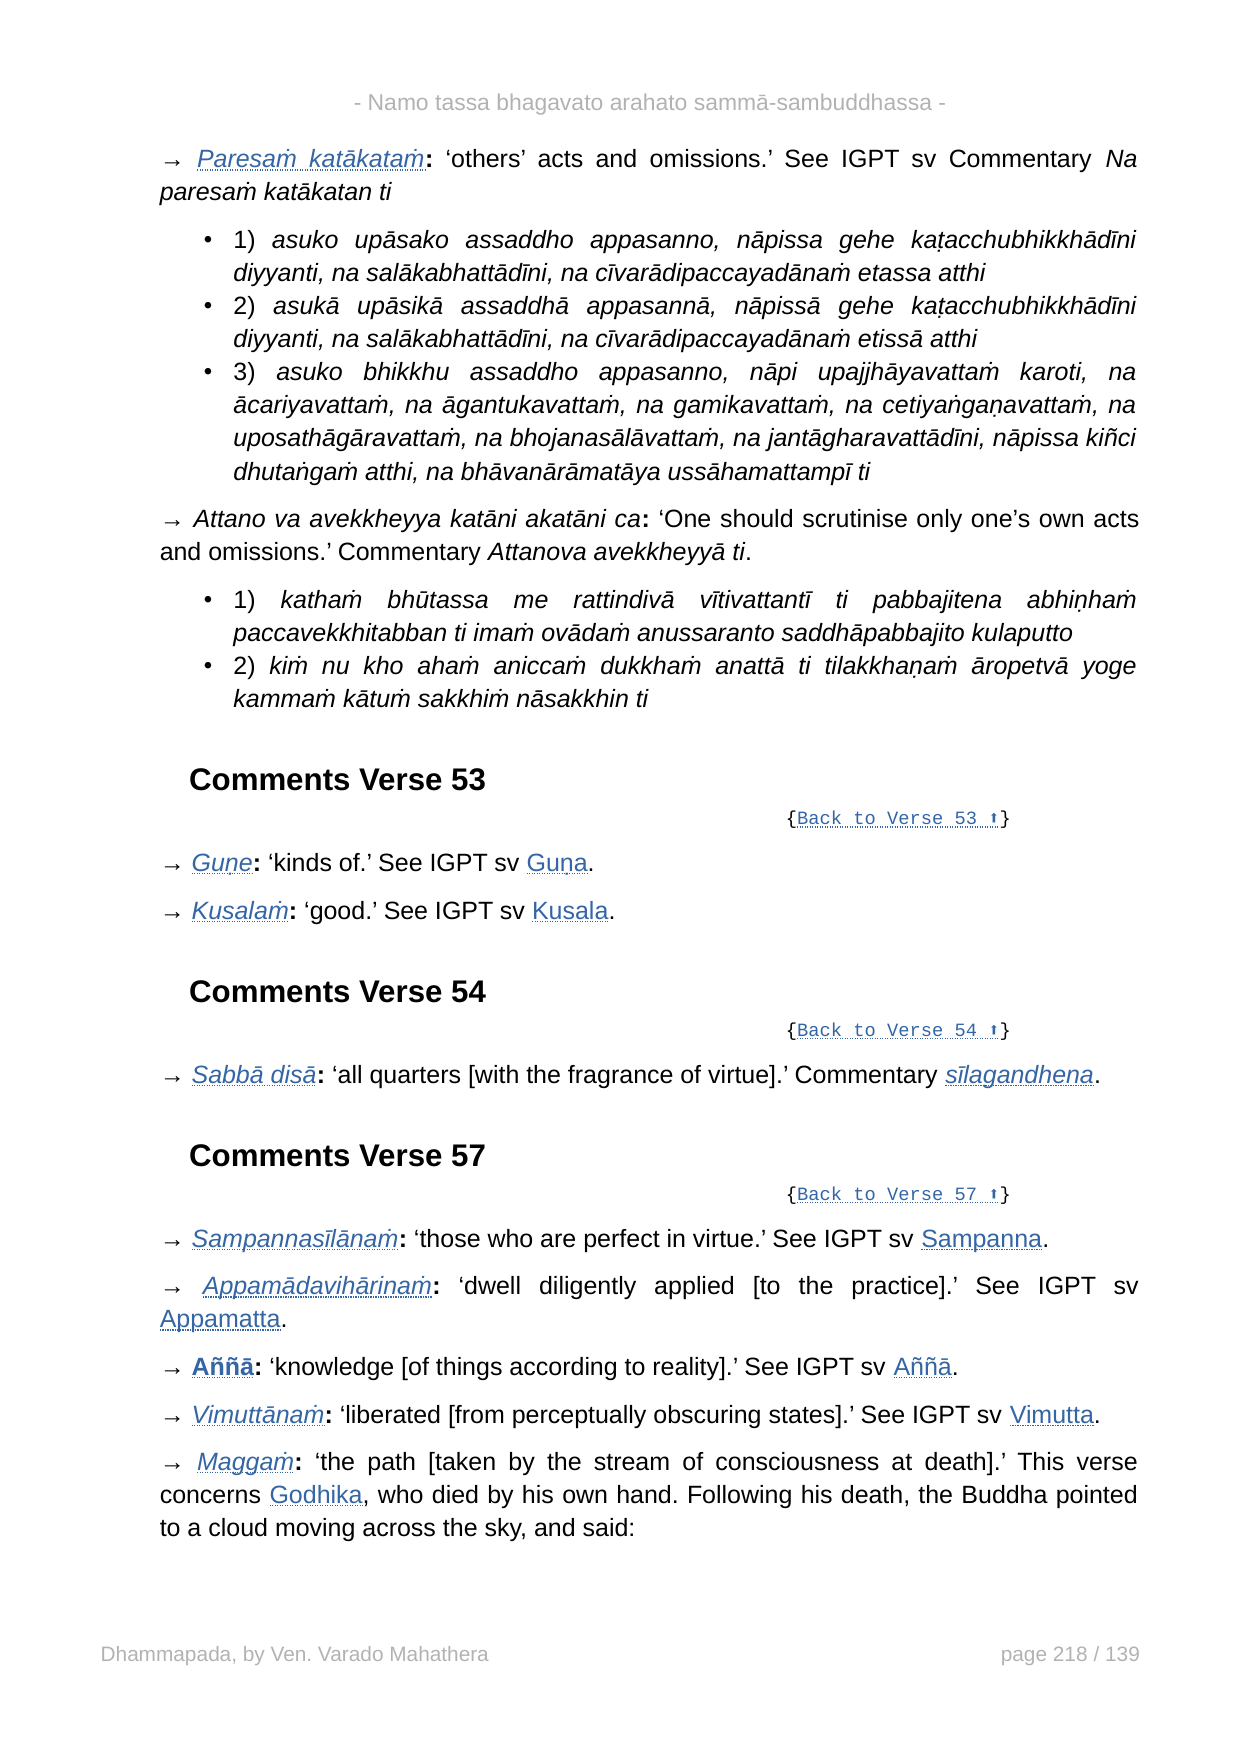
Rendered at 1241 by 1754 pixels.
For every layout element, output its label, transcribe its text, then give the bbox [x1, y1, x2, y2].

text → Vimuttānaṁ: ‘liberated [from perceptually obscuring states].’ See IGPT sv Vimutta. [159, 1399, 1140, 1428]
text → Maggaṁ: ‘the path [taken by the stream of consciousness at death].’ This verse concerns Godhika, who died by his own hand. Following his death, the Buddha pointed to a cloud moving across the sky, and said: [159, 1447, 1140, 1542]
text {Back to Verse 53 ⬆} [159, 809, 1022, 830]
text {Back to Verse 57 ⬆} [159, 1184, 1022, 1206]
text → Guṇe: ‘kinds of.’ See IGPT sv Guṇa. [159, 848, 1140, 877]
text → Attano va avekkheyya katāni akatāni ca: ‘One should scrutinise only one’s own acts and omissions.’ Commentary Attanova avekkheyyā ti. [159, 504, 1140, 566]
list 3) asuko bhikkhu assaddho appasanno, nāpi upajjhāyavattaṁ karoti, na ācariyavattaṁ, na āgantukavattaṁ, na gamikavattaṁ, na cetiyaṅgaṇavattaṁ, na uposathāgāravattaṁ, na bhojanasālāvattaṁ, na jantāgharavattādīni, nāpissa kiñci dhutaṅgaṁ atthi, na bhāvanārāmatāya ussāhamattampī ti [204, 357, 1140, 485]
text → Paresaṁ katākataṁ: ‘others’ acts and omissions.’ See IGPT sv Commentary Na paresaṁ katākatan ti [159, 144, 1140, 206]
subtitle Comments Verse 54 [189, 973, 1140, 1009]
text → Sabbā disā: ‘all quarters [with the fragrance of virtue].’ Commentary sīlagandhena. [159, 1060, 1140, 1088]
text → Kusalaṁ: ‘good.’ See IGPT sv Kusala. [159, 896, 1140, 924]
list 1) kathaṁ bhūtassa me rattindivā vītivattantī ti pabbajitena abhiṇhaṁ paccavekkhitabban ti imaṁ ovādaṁ anussaranto saddhāpabbajito kulaputto [204, 585, 1140, 647]
list 2) asukā upāsikā assaddhā appasannā, nāpissā gehe kaṭacchubhikkhādīni diyyanti, na salākabhattādīni, na cīvarādipaccayadānaṁ etissā atthi [204, 291, 1140, 353]
text → Sampannasīlānaṁ: ‘those who are perfect in virtue.’ See IGPT sv Sampanna. [159, 1224, 1140, 1252]
subtitle Comments Verse 57 [189, 1137, 1140, 1173]
subtitle Comments Verse 53 [189, 761, 1140, 797]
text → Aññā: ‘knowledge [of things according to reality].’ See IGPT sv Aññā. [159, 1352, 1140, 1381]
text → Appamādavihārinaṁ: ‘dwell diligently applied [to the practice].’ See IGPT sv Appamatta. [159, 1271, 1140, 1333]
text {Back to Verse 54 ⬆} [159, 1021, 1022, 1042]
list 1) asuko upāsako assaddho appasanno, nāpissa gehe kaṭacchubhikkhādīni diyyanti, na salākabhattādīni, na cīvarādipaccayadānaṁ etassa atthi [204, 225, 1140, 287]
list 2) kiṁ nu kho ahaṁ aniccaṁ dukkhaṁ anattā ti tilakkhaṇaṁ āropetvā yoge kammaṁ kātuṁ sakkhiṁ nāsakkhin ti [204, 651, 1140, 713]
